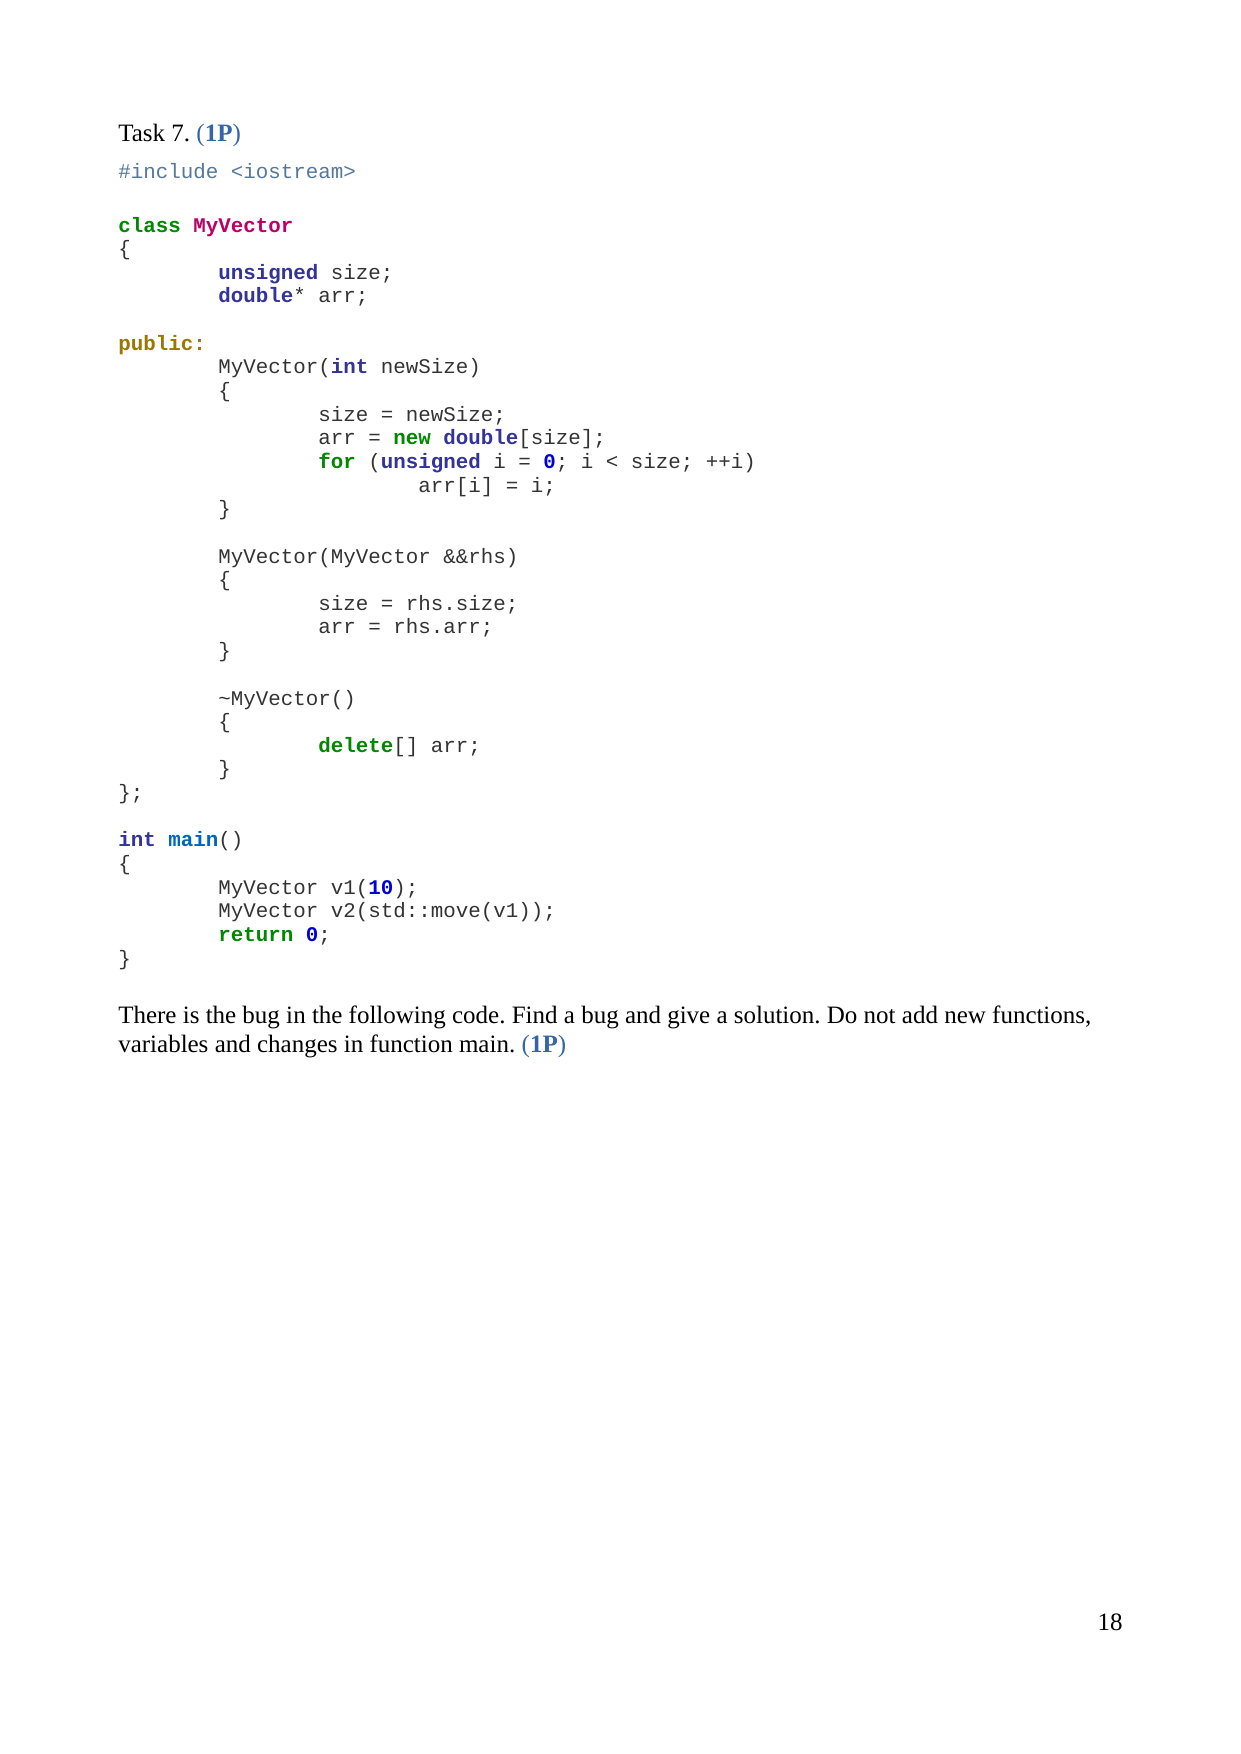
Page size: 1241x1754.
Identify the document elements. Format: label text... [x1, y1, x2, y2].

text MyVector(MyVector &&rhs) [118, 546, 1122, 569]
text MyVector v2(std::move(v1)); [118, 900, 1122, 924]
text #include <iostream> [118, 161, 1122, 185]
text MyVector v1(10); [118, 877, 1122, 900]
text delete[] arr; [118, 735, 1122, 758]
text public: [118, 333, 1122, 356]
text size = newSize; [118, 404, 1122, 427]
text size = rhs.size; [118, 593, 1122, 617]
text arr[i] = i; [118, 475, 1122, 498]
text { [118, 380, 1122, 404]
text } [118, 640, 1122, 664]
text int main() [118, 829, 1122, 853]
text Task 7. (1P) [118, 118, 1122, 147]
text { [118, 238, 1122, 262]
text } [118, 758, 1122, 782]
text { [118, 853, 1122, 877]
text }; [118, 782, 1122, 806]
text for (unsigned i = 0; i < size; ++i) [118, 451, 1122, 475]
text MyVector(int newSize) [118, 356, 1122, 380]
text unsigned size; [118, 262, 1122, 286]
text class MyVector [118, 214, 1122, 238]
text arr = new double[size]; [118, 427, 1122, 451]
text } There is the bug in the following code. Find a bug and give a solution. Do not add new functions, variables and changes in function main. (1P) [118, 948, 1122, 1057]
text arr = rhs.arr; [118, 617, 1122, 640]
text return 0; [118, 924, 1122, 948]
text } [118, 498, 1122, 522]
text { [118, 711, 1122, 735]
text ~MyVector() [118, 687, 1122, 711]
text { [118, 569, 1122, 593]
text double* arr; [118, 286, 1122, 309]
